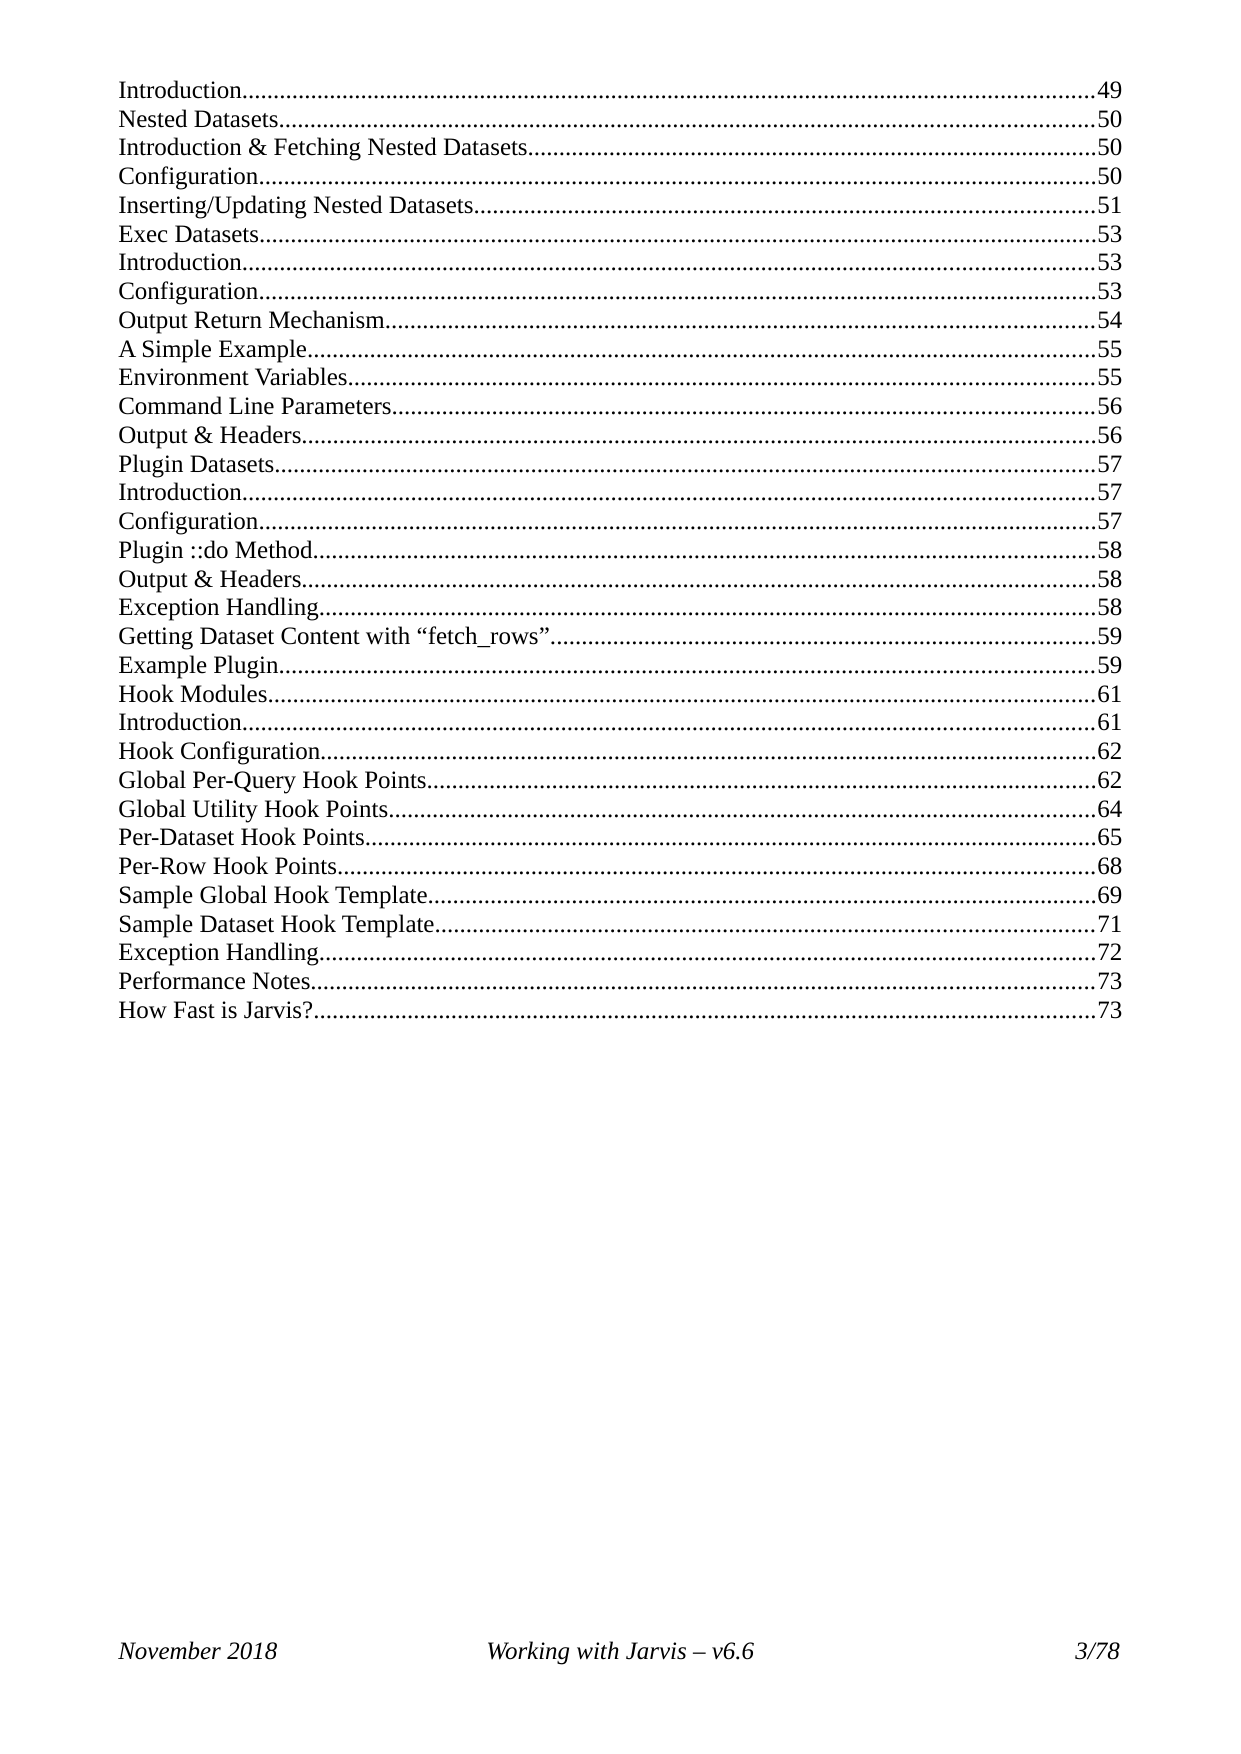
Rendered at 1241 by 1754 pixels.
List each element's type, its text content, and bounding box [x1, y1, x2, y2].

text Introduction 57 [118, 477, 1122, 506]
text Environment Variables 55 [118, 362, 1122, 391]
text Output & Headers 58 [118, 564, 1122, 592]
text Introduction 53 [118, 247, 1122, 276]
text Exec Datasets 53 [118, 219, 1122, 247]
text Performance Notes 73 [118, 966, 1122, 995]
text Example Plugin 59 [118, 650, 1122, 679]
text Hook Modules 61 [118, 679, 1122, 707]
text How Fast is Jarvis? 73 [118, 995, 1122, 1024]
text Inserting/Updating Nested Datasets 51 [118, 190, 1122, 219]
text Per-Row Hook Points 68 [118, 851, 1122, 880]
text Hook Configuration 62 [118, 736, 1122, 765]
text Output & Headers 56 [118, 420, 1122, 449]
text Global Utility Hook Points 64 [118, 794, 1122, 822]
text Command Line Parameters 56 [118, 391, 1122, 420]
text Output Return Mechanism 54 [118, 305, 1122, 334]
text Introduction 49 [118, 75, 1122, 104]
text Configuration 53 [118, 276, 1122, 305]
text Global Per-Query Hook Points 62 [118, 765, 1122, 794]
text Configuration 57 [118, 506, 1122, 535]
text Per-Dataset Hook Points 65 [118, 822, 1122, 851]
text Getting Dataset Content with “fetch_rows”. 59 [118, 621, 1122, 650]
text Plugin Datasets 57 [118, 449, 1122, 477]
text Sample Global Hook Template 69 [118, 880, 1122, 909]
text Exception Handling 58 [118, 592, 1122, 621]
text Sample Dataset Hook Template 71 [118, 909, 1122, 937]
text Introduction 61 [118, 707, 1122, 736]
text Introduction & Fetching Nested Datasets 50 [118, 132, 1122, 161]
text Plugin ::do Method 58 [118, 535, 1122, 564]
text A Simple Example 55 [118, 334, 1122, 362]
text Exception Handling 72 [118, 937, 1122, 966]
text Configuration 50 [118, 161, 1122, 190]
text Nested Datasets 50 [118, 104, 1122, 132]
